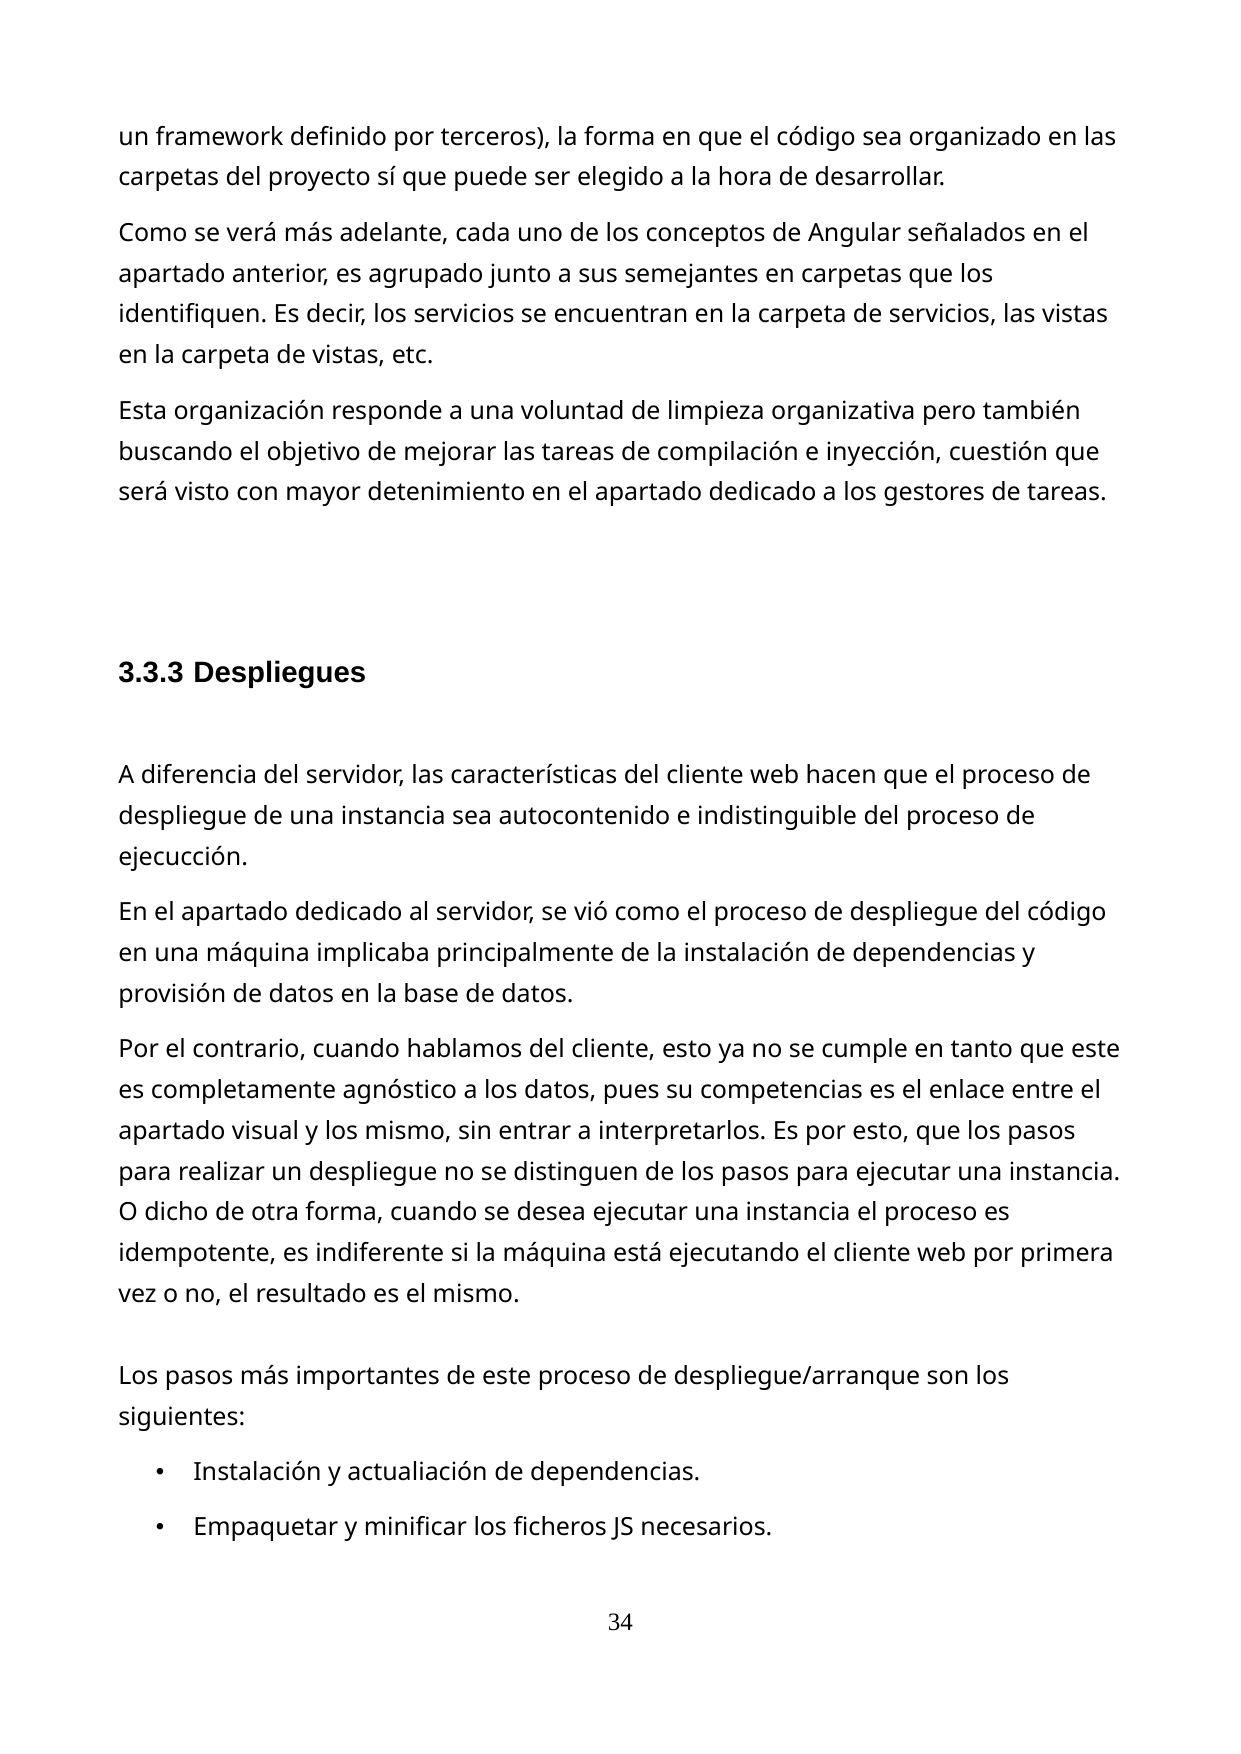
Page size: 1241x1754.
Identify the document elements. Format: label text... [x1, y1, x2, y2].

text A diferencia del servidor, las características del cliente web hacen que el proceso de despliegue de una instancia sea autocontenido e indistinguible del proceso de ejecucción. [118, 756, 1122, 872]
text En el apartado dedicado al servidor, se vió como el proceso de despliegue del código en una máquina implicaba principalmente de la instalación de dependencias y provisión de datos en la base de datos. [118, 893, 1122, 1009]
text Por el contrario, cuando hablamos del cliente, esto ya no se cumple en tanto que este es completamente agnóstico a los datos, pues su competencias es el enlace entre el apartado visual y los mismo, sin entrar a interpretarlos. Es por esto, que los pasos para realizar un despliegue no se distinguen de los pasos para ejecutar una instancia. O dicho de otra forma, cuando se desea ejecutar una instancia el proceso es idempotente, es indiferente si la máquina está ejecutando el cliente web por primera vez o no, el resultado es el mismo. Los pasos más importantes de este proceso de despliegue/arranque son los siguientes: [118, 1031, 1122, 1432]
text un framework definido por terceros), la forma en que el código sea organizado en las carpetas del proyecto sí que puede ser elegido a la hora de desarrollar. [118, 118, 1122, 193]
text Esta organización responde a una voluntad de limpieza organizativa pero también buscando el objetivo de mejorar las tareas de compilación e inyección, cuestión que será visto con mayor detenimiento en el apartado dedicado a los gestores de tareas. [118, 392, 1122, 508]
list Empaquetar y minificar los ficheros JS necesarios. [156, 1509, 1122, 1543]
text Como se verá más adelante, cada uno de los conceptos de Angular señalados en el apartado anterior, es agrupado junto a sus semejantes en carpetas que los identifiquen. Es decir, los servicios se encuentran en la carpeta de servicios, las vistas en la carpeta de vistas, etc. [118, 214, 1122, 371]
list Instalación y actualiación de dependencias. [156, 1453, 1122, 1488]
subtitle Despliegues [118, 655, 1122, 688]
